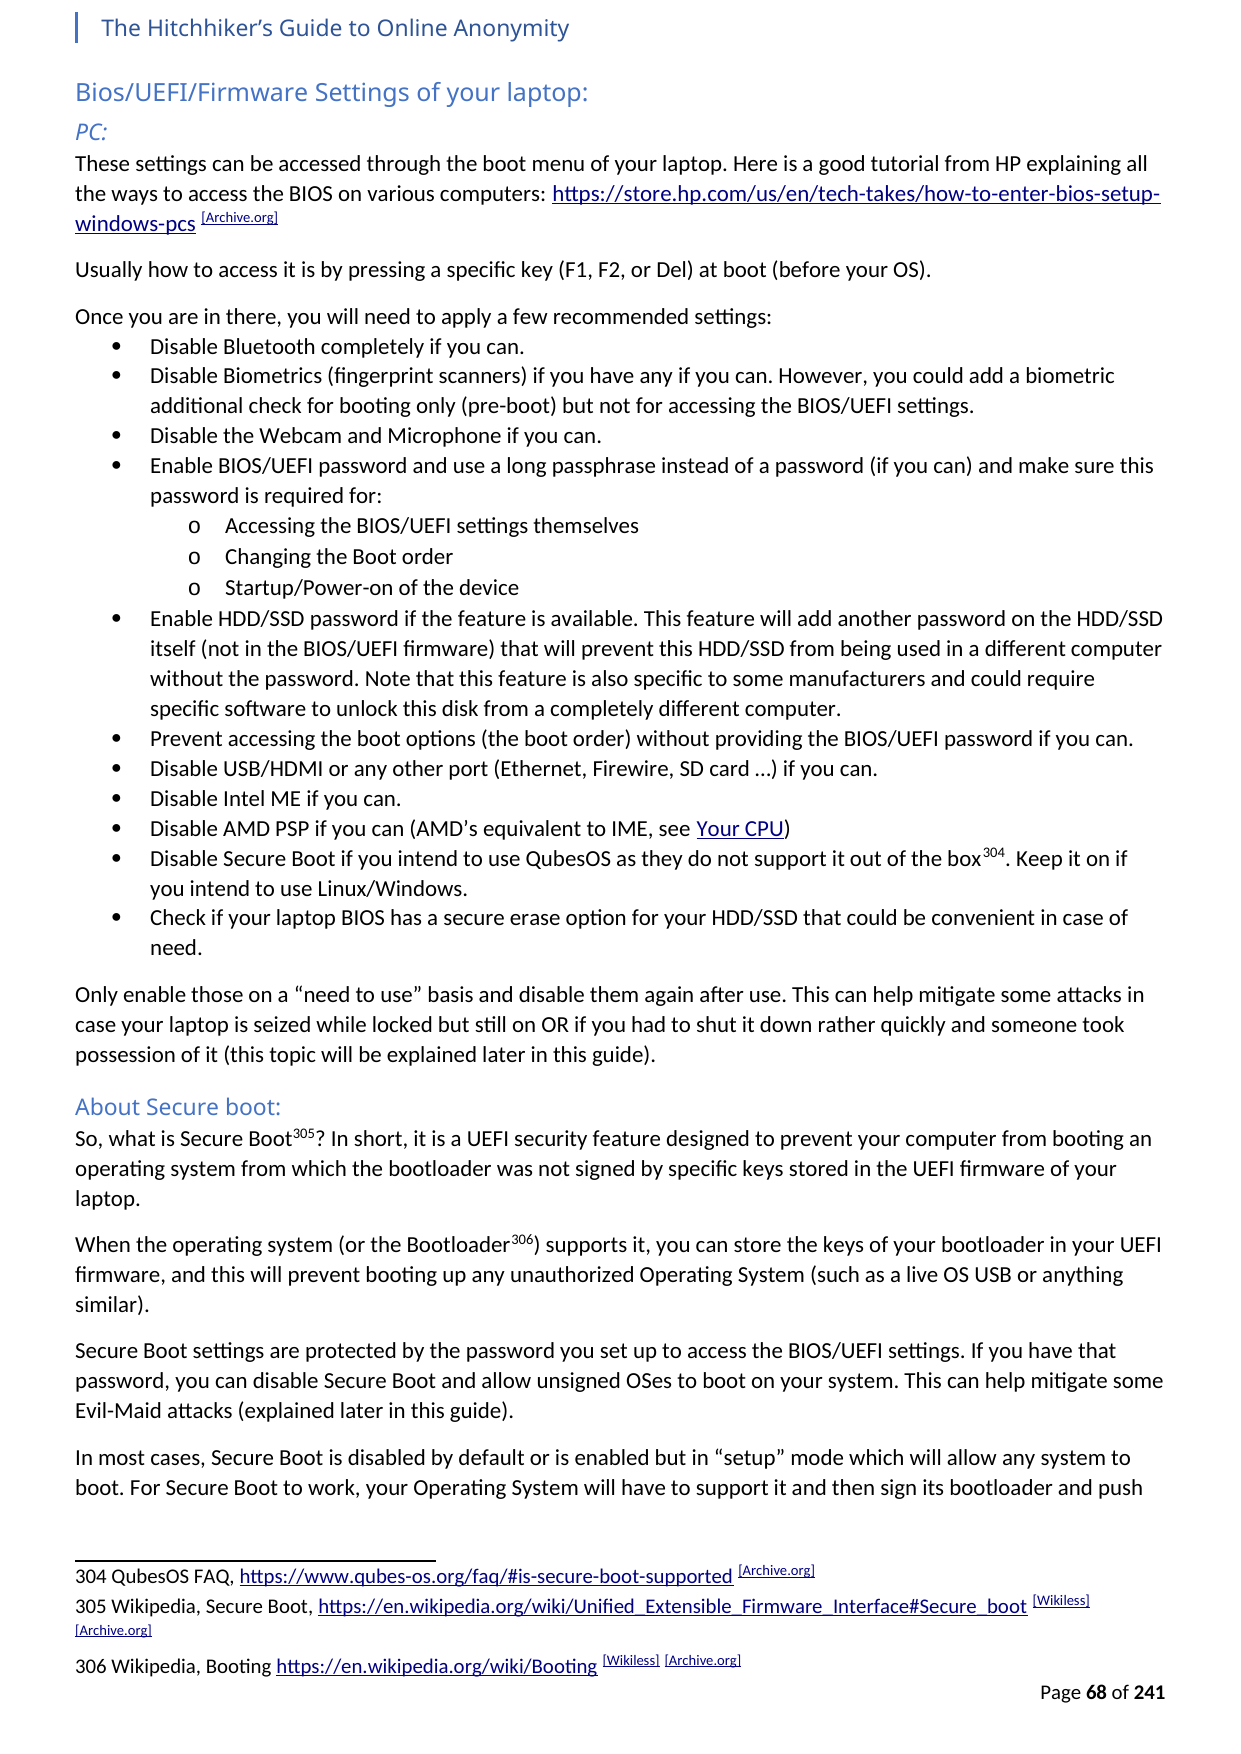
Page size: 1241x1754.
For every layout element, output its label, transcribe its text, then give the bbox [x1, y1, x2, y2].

list Prevent accessing the boot options (the boot order) without providing the BIOS/UEFI password if you can. [112, 724, 1165, 752]
list Disable USB/HDMI or any other port (Ethernet, Firewire, SD card …) if you can. [112, 754, 1165, 782]
text When the operating system (or the Bootloader) supports it, you can store the keys of your bootloader in your UEFI firmware, and this will prevent booting up any unauthorized Operating System (such as a live OS USB or anything similar). [75, 1230, 1165, 1318]
text Usually how to access it is by pressing a specific key (F1, F2, or Del) at boot (before your OS). [75, 255, 1165, 283]
list QubesOS FAQ, https://www.qubes-os.org/faq/#is-secure-boot-supported [Archive.org] [75, 1561, 1165, 1589]
list Enable BIOS/UEFI password and use a long passphrase instead of a password (if you can) and make sure this password is required for: [112, 451, 1165, 509]
text In most cases, Secure Boot is disabled by default or is enabled but in “setup” mode which will allow any system to boot. For Secure Boot to work, your Operating System will have to support it and then sign its bootloader and push [75, 1443, 1165, 1501]
subtitle PC: [75, 116, 1165, 147]
subtitle Bios/UEFI/Firmware Settings of your laptop: [75, 75, 1165, 109]
text So, what is Secure Boot? In short, it is a UEFI security feature designed to prevent your computer from booting an operating system from which the bootloader was not signed by specific keys stored in the UEFI firmware of your laptop. [75, 1124, 1165, 1212]
list Disable Bluetooth completely if you can. [112, 332, 1165, 360]
text These settings can be accessed through the boot menu of your laptop. Here is a good tutorial from HP explaining all the ways to access the BIOS on various computers: https://store.hp.com/us/en/tech-takes/how-to-enter-bios-setup-windows-pcs [Archive.org] [75, 149, 1165, 237]
list Check if your laptop BIOS has a secure erase option for your HDD/SSD that could be convenient in case of need. [112, 903, 1165, 961]
list Disable Intel ME if you can. [112, 784, 1165, 812]
list Startup/Power-on of the device [187, 573, 1165, 603]
list Disable the Webcam and Microphone if you can. [112, 421, 1165, 449]
text Secure Boot settings are protected by the password you set up to access the BIOS/UEFI settings. If you have that password, you can disable Secure Boot and allow unsigned OSes to boot on your system. This can help mitigate some Evil-Maid attacks (explained later in this guide). [75, 1337, 1165, 1424]
list Disable Biometrics (fingerprint scanners) if you have any if you can. However, you could add a biometric additional check for booting only (pre-boot) but not for accessing the BIOS/UEFI settings. [112, 362, 1165, 419]
list Enable HDD/SSD password if the feature is available. This feature will add another password on the HDD/SSD itself (not in the BIOS/UEFI firmware) that will prevent this HDD/SSD from being used in a different computer without the password. Note that this feature is also specific to some manufacturers and could require specific software to unlock this disk from a completely different computer. [112, 604, 1165, 722]
subtitle About Secure boot: [75, 1091, 1165, 1122]
text Once you are in there, you will need to apply a few recommended settings: [75, 302, 1165, 330]
list Accessing the BIOS/UEFI settings themselves [187, 511, 1165, 540]
text Wikipedia, Booting https://en.wikipedia.org/wiki/Booting [Wikiless] [Archive.org] [75, 1651, 1165, 1679]
list Disable AMD PSP if you can (AMD’s equivalent to IME, see Your CPU) [112, 814, 1165, 842]
list Disable Secure Boot if you intend to use QubesOS as they do not support it out of the box. Keep it on if you intend to use Linux/Windows. [112, 844, 1165, 902]
text Only enable those on a “need to use” basis and disable them again after use. This can help mitigate some attacks in case your laptop is seized while locked but still on OR if you had to shut it down rather quickly and someone took possession of it (this topic will be explained later in this guide). [75, 980, 1165, 1068]
text Wikipedia, Secure Boot, https://en.wikipedia.org/wiki/Unified_Extensible_Firmware_Interface#Secure_boot [Wikiless] [Archive.org] [75, 1591, 1165, 1649]
list Changing the Boot order [187, 542, 1165, 571]
